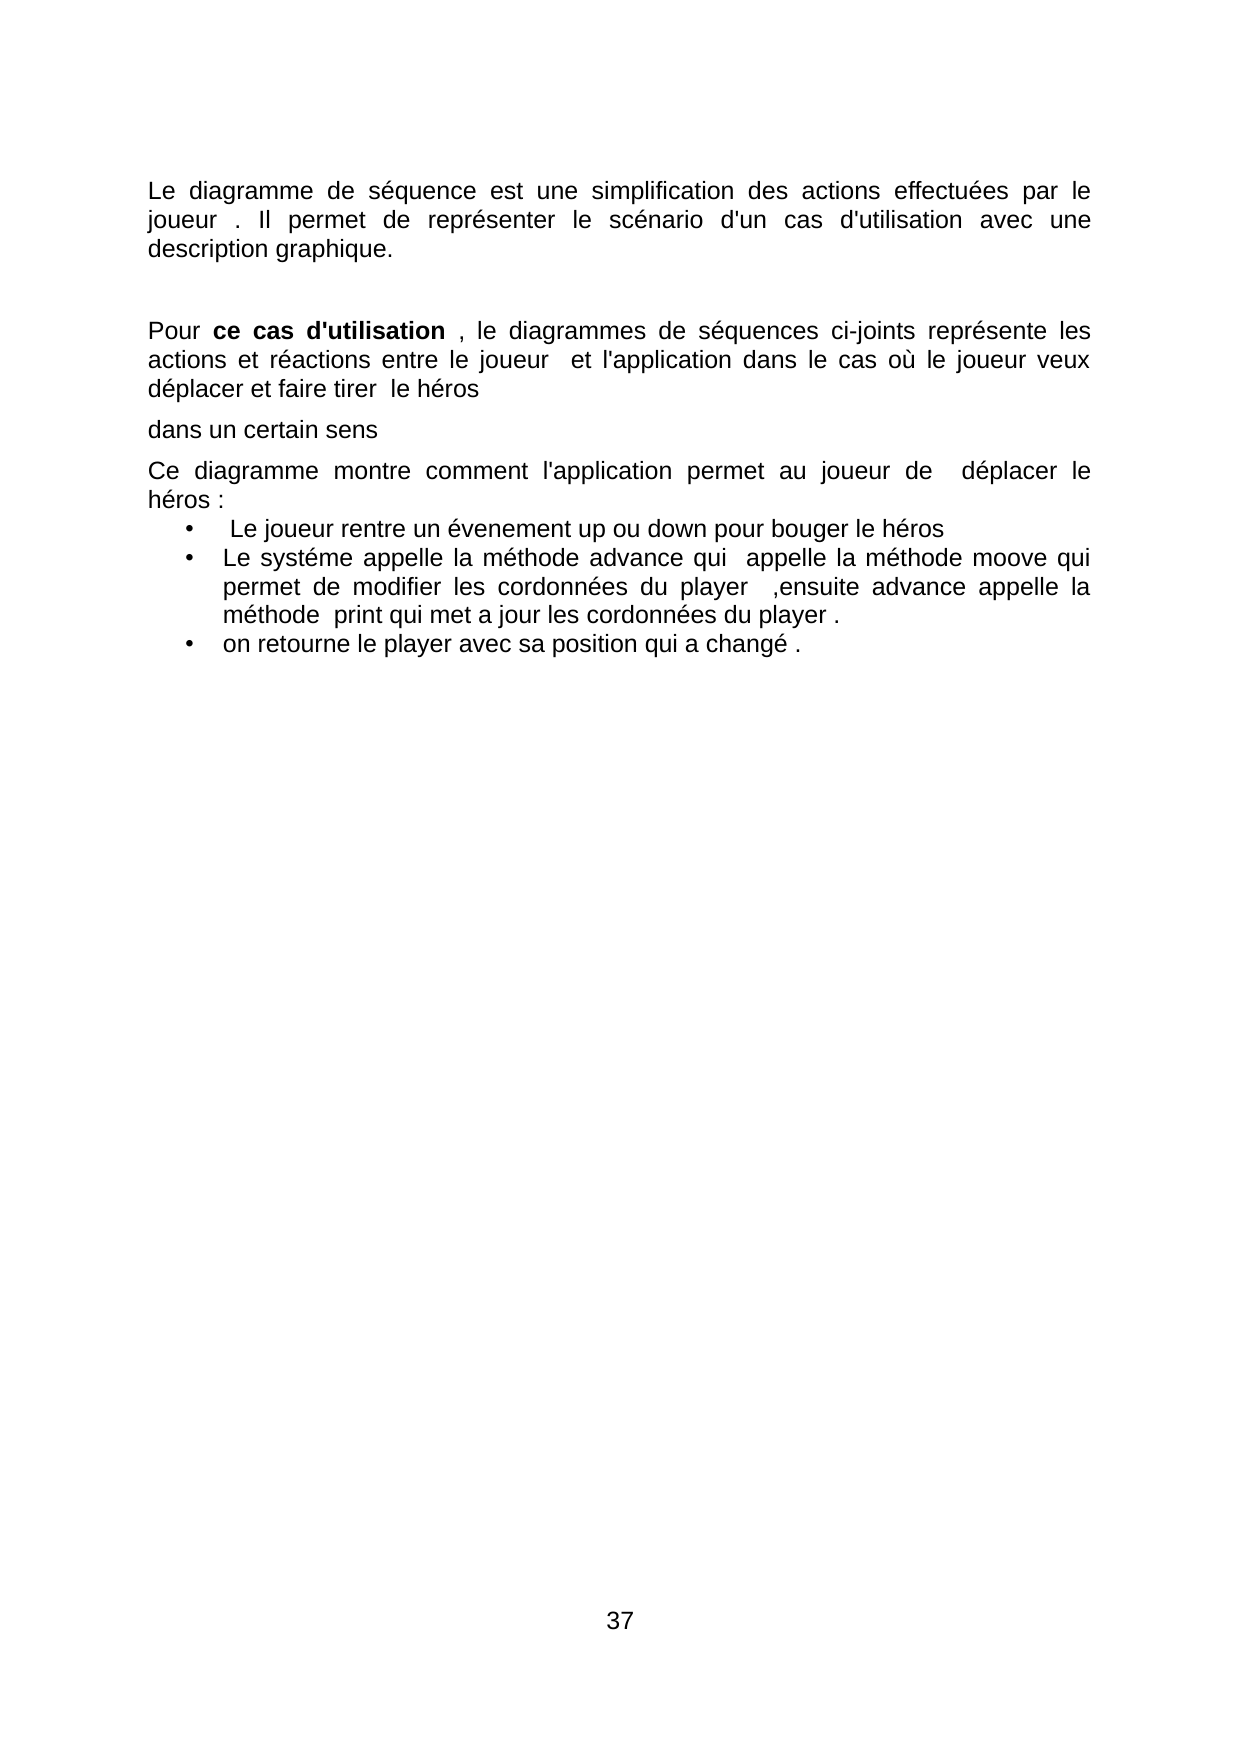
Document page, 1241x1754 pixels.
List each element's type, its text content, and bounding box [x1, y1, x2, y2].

list on retourne le player avec sa position qui a changé . [185, 629, 1093, 658]
text Ce diagramme montre comment l'application permet au joueur de déplacer le héros : [148, 456, 1093, 514]
text Le diagramme de séquence est une simplification des actions effectuées par le joueur . Il permet de représenter le scénario d'un cas d'utilisation avec une description graphique. [148, 176, 1093, 263]
list Le joueur rentre un évenement up ou down pour bouger le héros [185, 514, 1093, 543]
text Pour ce cas d'utilisation , le diagrammes de séquences ci-joints représente les actions et réactions entre le joueur et l'application dans le cas où le joueur veux déplacer et faire tirer le héros [148, 316, 1093, 403]
text dans un certain sens [148, 415, 1093, 444]
list Le systéme appelle la méthode advance qui appelle la méthode moove qui permet de modifier les cordonnées du player ,ensuite advance appelle la méthode print qui met a jour les cordonnées du player . [185, 543, 1093, 629]
